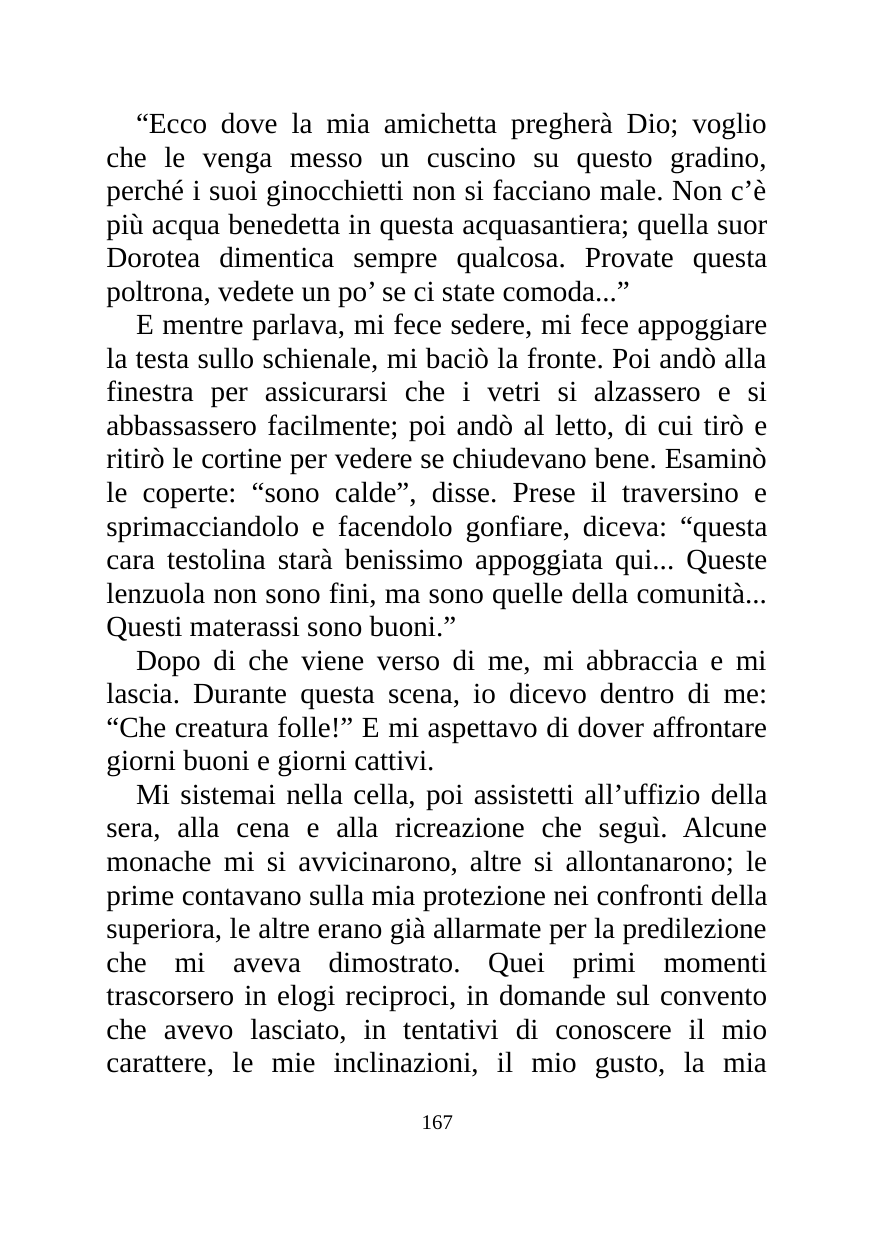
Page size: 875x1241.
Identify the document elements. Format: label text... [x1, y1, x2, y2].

text Mi sistemai nella cella, poi assistetti all’uffizio della sera, alla cena e alla ricreazione che seguì. Alcune monache mi si avvicinarono, altre si allontanarono; le prime contavano sulla mia protezione nei confronti della superiora, le altre erano già allarmate per la predilezione che mi aveva dimostrato. Quei primi momenti trascorsero in elogi reciproci, in domande sul convento che avevo lasciato, in tentativi di conoscere il mio carattere, le mie inclinazioni, il mio gusto, la mia [106, 777, 768, 1079]
text “Ecco dove la mia amichetta pregherà Dio; voglio che le venga messo un cuscino su questo gradino, perché i suoi ginocchietti non si facciano male. Non c’è più acqua benedetta in questa acquasantiera; quella suor Dorotea dimentica sempre qualcosa. Provate questa poltrona, vedete un po’ se ci state comoda...” [106, 106, 768, 307]
text E mentre parlava, mi fece sedere, mi fece appoggiare la testa sullo schienale, mi baciò la fronte. Poi andò alla finestra per assicurarsi che i vetri si alzassero e si abbassassero facilmente; poi andò al letto, di cui tirò e ritirò le cortine per vedere se chiudevano bene. Esaminò le coperte: “sono calde”, disse. Prese il traversino e sprimacciandolo e facendolo gonfiare, diceva: “questa cara testolina starà benissimo appoggiata qui... Queste lenzuola non sono fini, ma sono quelle della comunità... Questi materassi sono buoni.” [106, 307, 768, 643]
text Dopo di che viene verso di me, mi abbraccia e mi lascia. Durante questa scena, io dicevo dentro di me: “Che creatura folle!” E mi aspettavo di dover affrontare giorni buoni e giorni cattivi. [106, 643, 768, 777]
